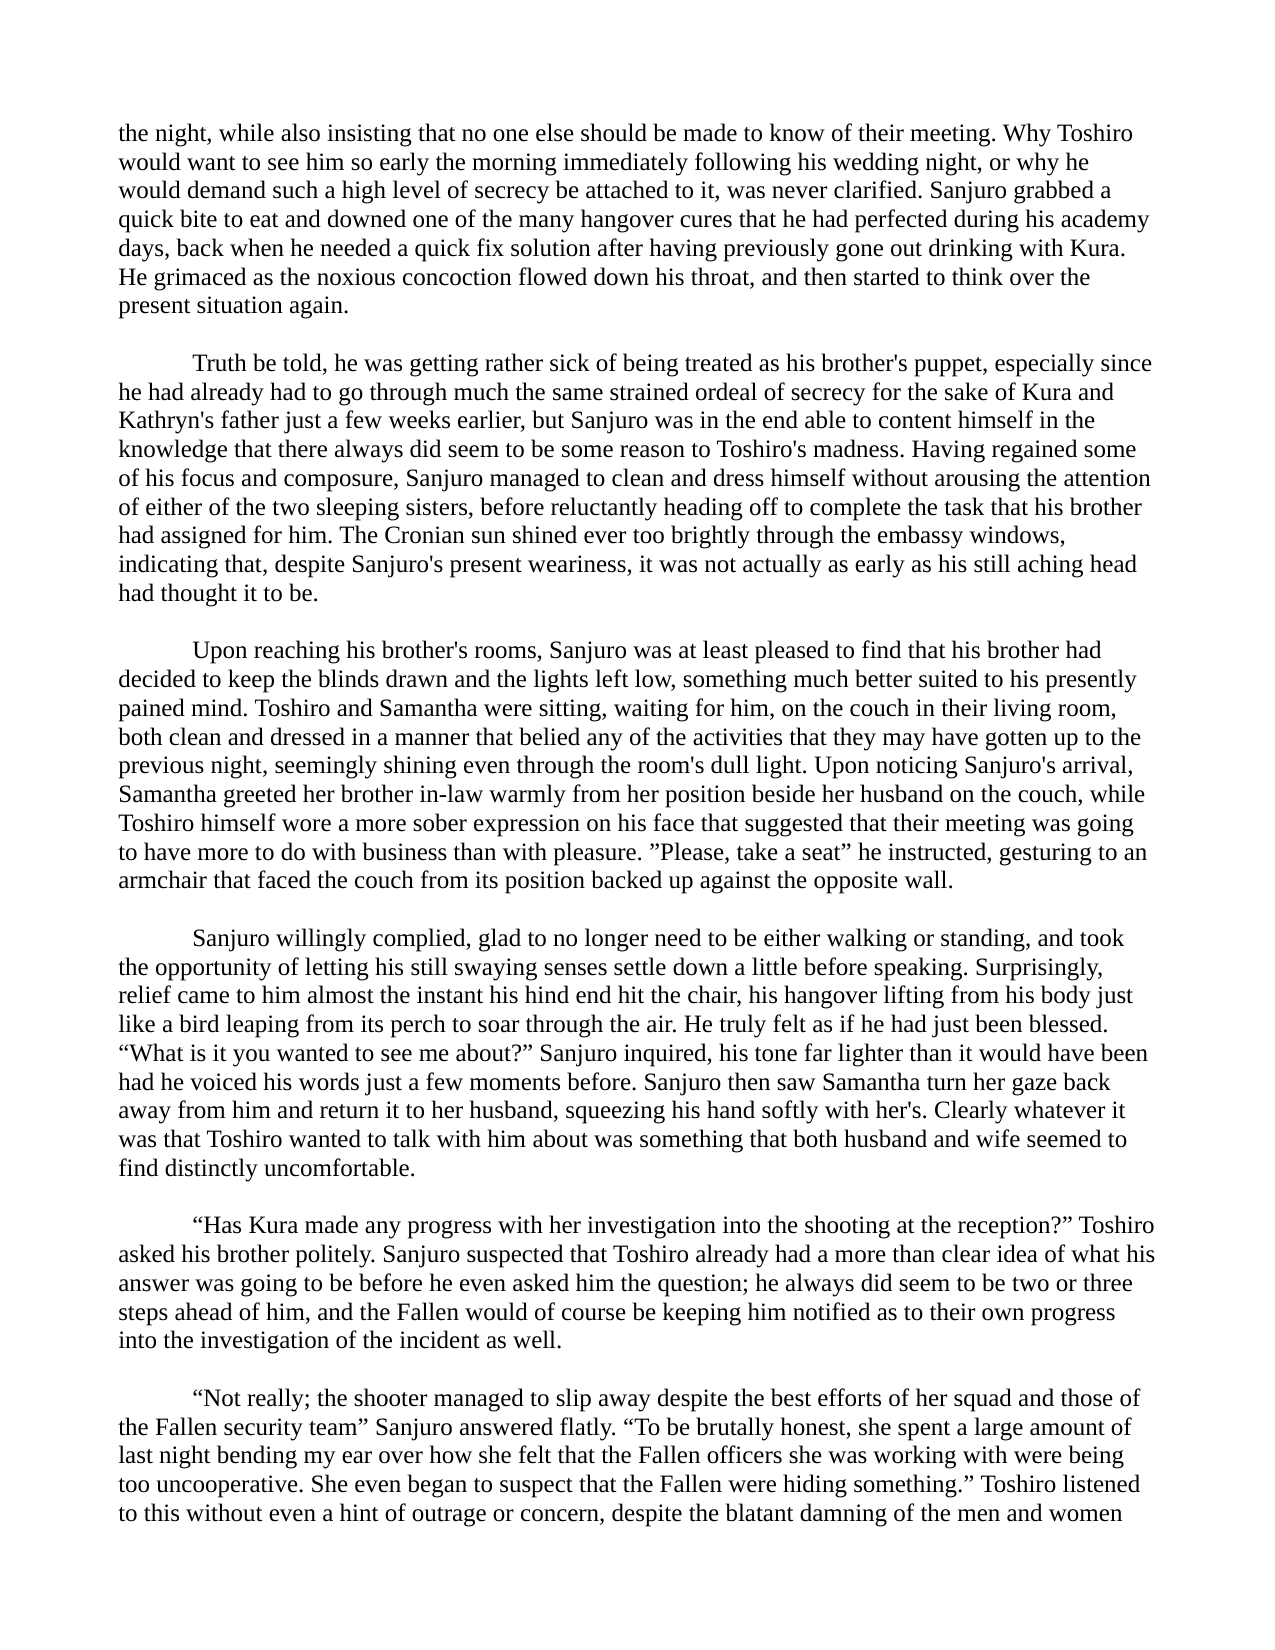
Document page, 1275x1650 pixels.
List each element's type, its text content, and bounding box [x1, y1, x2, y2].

text “Not really; the shooter managed to slip away despite the best efforts of her squad and those of the Fallen security team” Sanjuro answered flatly. “To be brutally honest, she spent a large amount of last night bending my ear over how she felt that the Fallen officers she was working with were being too uncooperative. She even began to suspect that the Fallen were hiding something.” Toshiro listened to this without even a hint of outrage or concern, despite the blatant damning of the men and women [118, 1383, 1157, 1527]
text “Has Kura made any progress with her investigation into the shooting at the reception?” Toshiro asked his brother politely. Sanjuro suspected that Toshiro already had a more than clear idea of what his answer was going to be before he even asked him the question; he always did seem to be two or three steps ahead of him, and the Fallen would of course be keeping him notified as to their own progress into the investigation of the incident as well. [118, 1211, 1157, 1354]
text Truth be told, he was getting rather sick of being treated as his brother's puppet, especially since he had already had to go through much the same strained ordeal of secrecy for the sake of Kura and Kathryn's father just a few weeks earlier, but Sanjuro was in the end able to content himself in the knowledge that there always did seem to be some reason to Toshiro's madness. Having regained some of his focus and composure, Sanjuro managed to clean and dress himself without arousing the attention of either of the two sleeping sisters, before reluctantly heading off to complete the task that his brother had assigned for him. The Cronian sun shined ever too brightly through the embassy windows, indicating that, despite Sanjuro's present weariness, it was not actually as early as his still aching head had thought it to be. [118, 348, 1157, 607]
text Sanjuro willingly complied, glad to no longer need to be either walking or standing, and took the opportunity of letting his still swaying senses settle down a little before speaking. Surprisingly, relief came to him almost the instant his hind end hit the chair, his hangover lifting from his body just like a bird leaping from its perch to soar through the air. He truly felt as if he had just been blessed. “What is it you wanted to see me about?” Sanjuro inquired, his tone far lighter than it would have been had he voiced his words just a few moments before. Sanjuro then saw Samantha turn her gaze back away from him and return it to her husband, squeezing his hand softly with her's. Clearly whatever it was that Toshiro wanted to talk with him about was something that both husband and wife seemed to find distinctly uncomfortable. [118, 923, 1157, 1182]
text the night, while also insisting that no one else should be made to know of their meeting. Why Toshiro would want to see him so early the morning immediately following his wedding night, or why he would demand such a high level of secrecy be attached to it, was never clarified. Sanjuro grabbed a quick bite to eat and downed one of the many hangover cures that he had perfected during his academy days, back when he needed a quick fix solution after having previously gone out drinking with Kura. He grimaced as the noxious concoction flowed down his throat, and then started to think over the present situation again. [118, 118, 1157, 319]
text Upon reaching his brother's rooms, Sanjuro was at least pleased to find that his brother had decided to keep the blinds drawn and the lights left low, something much better suited to his presently pained mind. Toshiro and Samantha were sitting, waiting for him, on the couch in their living room, both clean and dressed in a manner that belied any of the activities that they may have gotten up to the previous night, seemingly shining even through the room's dull light. Upon noticing Sanjuro's arrival, Samantha greeted her brother in-law warmly from her position beside her husband on the couch, while Toshiro himself wore a more sober expression on his face that suggested that their meeting was going to have more to do with business than with pleasure. ”Please, take a seat” he instructed, gesturing to an armchair that faced the couch from its position backed up against the opposite wall. [118, 636, 1157, 894]
